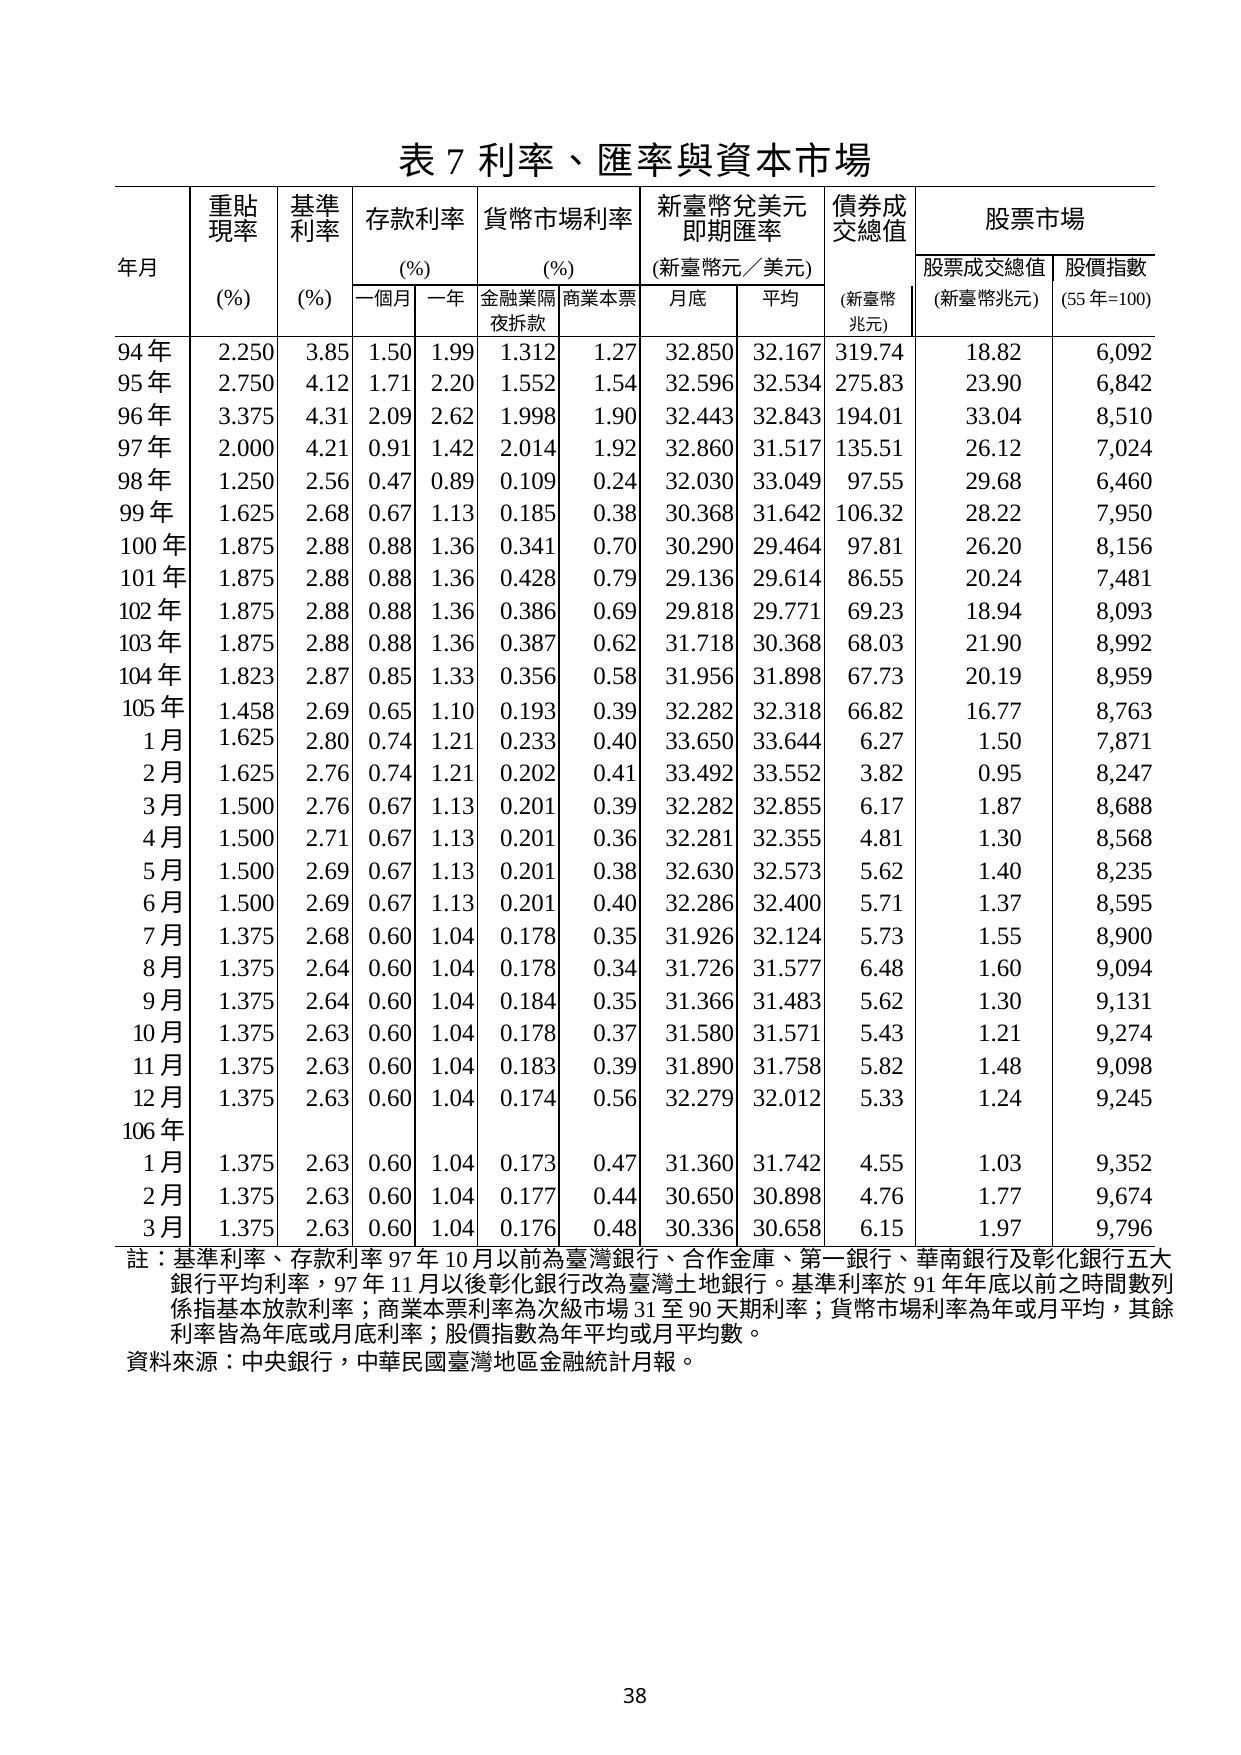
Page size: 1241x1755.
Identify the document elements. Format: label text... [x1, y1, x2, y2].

table_cell 32.443 [641, 401, 736, 433]
table_cell 105年 [115, 693, 189, 726]
table_cell 31.571 [738, 1018, 824, 1051]
table_cell 1.998 [478, 401, 558, 433]
table_cell [278, 1116, 352, 1148]
table_cell 9,245 [1053, 1083, 1155, 1116]
table_cell 32.030 [641, 466, 736, 498]
table_cell 8,688 [1053, 791, 1155, 823]
table_cell 29.68 [916, 466, 1052, 498]
table_cell [191, 1116, 277, 1148]
table_cell 20.24 [916, 563, 1052, 596]
table_cell 8,900 [1053, 921, 1155, 953]
table_cell 1.04 [416, 953, 477, 986]
table_cell 0.36 [560, 823, 639, 856]
table_cell 6.15 [825, 1213, 915, 1246]
table_cell 1.875 [191, 531, 277, 563]
table_cell 33.644 [738, 726, 824, 758]
table_cell 1.99 [416, 337, 477, 368]
table_cell 33.650 [641, 726, 736, 758]
table_cell 1.90 [560, 401, 639, 433]
table_cell 31.956 [641, 661, 736, 693]
table_cell 1.500 [191, 823, 277, 856]
table_cell 0.39 [560, 791, 639, 823]
table_cell 69.23 [825, 596, 915, 628]
table_cell 1.04 [416, 986, 477, 1018]
table_cell 31.758 [738, 1051, 824, 1083]
table_cell 7,481 [1053, 563, 1155, 596]
table_cell 1.36 [416, 596, 477, 628]
table_cell 4.12 [278, 368, 352, 401]
table_cell 1.24 [916, 1083, 1052, 1116]
table_cell 2.88 [278, 628, 352, 661]
table_cell 0.65 [353, 693, 414, 726]
table_cell 1.36 [416, 531, 477, 563]
table_cell 1.625 [191, 498, 277, 531]
table_cell 30.290 [641, 531, 736, 563]
table_cell 0.67 [353, 791, 414, 823]
table_cell 8,093 [1053, 596, 1155, 628]
table_cell 5.33 [825, 1083, 915, 1116]
table_cell 16.77 [916, 693, 1052, 726]
table_header [115, 187, 189, 254]
table_cell 4.76 [825, 1181, 915, 1213]
table_cell 1.71 [353, 368, 414, 401]
table_cell 1.875 [191, 563, 277, 596]
table_cell 0.60 [353, 1181, 414, 1213]
table_cell 0.41 [560, 758, 639, 791]
table_cell [115, 284, 189, 336]
table_cell 32.534 [738, 368, 824, 401]
table_cell 1.10 [416, 693, 477, 726]
table_cell 5.62 [825, 856, 915, 888]
table_cell 0.202 [478, 758, 558, 791]
table_cell 0.74 [353, 758, 414, 791]
table_cell 1.36 [416, 628, 477, 661]
table_cell 194.01 [825, 401, 915, 433]
table_cell 1.42 [416, 433, 477, 466]
table_cell 30.658 [738, 1213, 824, 1246]
table_cell 1.375 [191, 1083, 277, 1116]
table_cell 2.88 [278, 531, 352, 563]
table_cell 29.136 [641, 563, 736, 596]
table_cell 1.375 [191, 921, 277, 953]
table_cell 2.63 [278, 1018, 352, 1051]
table_cell 1.875 [191, 596, 277, 628]
table_cell 0.60 [353, 921, 414, 953]
table_cell 0.91 [353, 433, 414, 466]
table_cell 1.312 [478, 337, 558, 368]
table_cell 0.34 [560, 953, 639, 986]
table_cell (%) [191, 284, 277, 336]
table_cell 2.80 [278, 726, 352, 758]
table_cell 9,674 [1053, 1181, 1155, 1213]
table_cell 4.81 [825, 823, 915, 856]
table_cell [641, 1116, 736, 1148]
table_cell 1.13 [416, 856, 477, 888]
table_cell 31.360 [641, 1148, 736, 1181]
table_cell 31.483 [738, 986, 824, 1018]
table_cell 1.04 [416, 1083, 477, 1116]
table_cell 1.54 [560, 368, 639, 401]
table_cell 0.44 [560, 1181, 639, 1213]
table_cell [560, 1116, 639, 1148]
table_cell 2.750 [191, 368, 277, 401]
table_cell 5.71 [825, 888, 915, 921]
table_cell 33.049 [738, 466, 824, 498]
table_cell (%) [478, 254, 639, 284]
table_cell 2.69 [278, 888, 352, 921]
table_cell 2.63 [278, 1051, 352, 1083]
table_cell 0.356 [478, 661, 558, 693]
table_cell 1.13 [416, 791, 477, 823]
table_cell 0.67 [353, 498, 414, 531]
table_cell 0.40 [560, 888, 639, 921]
table_cell 1.33 [416, 661, 477, 693]
table_cell 1.77 [916, 1181, 1052, 1213]
table_cell 68.03 [825, 628, 915, 661]
table_cell 31.726 [641, 953, 736, 986]
table_header 新臺幣兌美元 即期匯率 [641, 187, 824, 254]
table_cell 9月 [115, 986, 189, 1018]
table_cell 0.24 [560, 466, 639, 498]
table_cell 32.573 [738, 856, 824, 888]
table_cell 86.55 [825, 563, 915, 596]
table_cell 2月 [115, 758, 189, 791]
table_cell 97.55 [825, 466, 915, 498]
table_cell 2.63 [278, 1148, 352, 1181]
table_cell 20.19 [916, 661, 1052, 693]
table_cell 0.178 [478, 1018, 558, 1051]
table_cell [825, 1116, 915, 1148]
table_cell 12月 [115, 1083, 189, 1116]
table_cell 0.88 [353, 596, 414, 628]
table_cell 32.596 [641, 368, 736, 401]
table_cell 23.90 [916, 368, 1052, 401]
table_cell 5.73 [825, 921, 915, 953]
table_cell 32.124 [738, 921, 824, 953]
table_cell 1.97 [916, 1213, 1052, 1246]
table_cell 0.185 [478, 498, 558, 531]
table_cell 年月 [115, 254, 189, 284]
table_cell 1.375 [191, 1018, 277, 1051]
table_cell 0.79 [560, 563, 639, 596]
table_cell 1.40 [916, 856, 1052, 888]
table_header 貨幣市場利率 [478, 187, 639, 254]
table_cell 0.201 [478, 823, 558, 856]
table_cell 32.355 [738, 823, 824, 856]
table_cell 8,959 [1053, 661, 1155, 693]
table_cell 1.500 [191, 888, 277, 921]
text 資料來源：中央銀行，中華民國臺灣地區金融統計月報。 [127, 1347, 1174, 1376]
table_cell 33.492 [641, 758, 736, 791]
table_cell 0.174 [478, 1083, 558, 1116]
table_cell 8,235 [1053, 856, 1155, 888]
table_cell 32.167 [738, 337, 824, 368]
table_cell 8,247 [1053, 758, 1155, 791]
table_cell 3.85 [278, 337, 352, 368]
table_cell 0.201 [478, 856, 558, 888]
table_cell (新臺幣元／美元) [641, 254, 824, 284]
table_cell 2.68 [278, 921, 352, 953]
table_cell 9,094 [1053, 953, 1155, 986]
table_cell 104年 [115, 661, 189, 693]
table_cell 0.60 [353, 1018, 414, 1051]
table_cell 29.771 [738, 596, 824, 628]
table_cell 一年 [416, 286, 477, 336]
table_cell 96年 [115, 401, 189, 433]
table_cell 32.286 [641, 888, 736, 921]
table_cell 0.201 [478, 791, 558, 823]
table_cell 0.109 [478, 466, 558, 498]
table_cell 102年 [115, 596, 189, 628]
table_cell [191, 254, 277, 284]
table_cell 10月 [115, 1018, 189, 1051]
table_cell 28.22 [916, 498, 1052, 531]
table_cell 1.250 [191, 466, 277, 498]
text 註：基準利率、存款利率97年10月以前為臺灣銀行、合作金庫、第一銀行、華南銀行及彰化銀行五大銀行平均利率，97年11月以後彰化銀行改為臺灣土地銀行。基準利率於91年年底以前之時間數列係指基本放款利率；商業本票利率為次級市場31至90天期利率；貨幣市場利率為年或月平均，其餘利率皆為年底或月底利率；股價指數為年平均或月平均數。 [127, 1247, 1174, 1347]
table_cell 1.30 [916, 823, 1052, 856]
table_cell 1.375 [191, 1051, 277, 1083]
table_cell 1.04 [416, 921, 477, 953]
table_cell 1.36 [416, 563, 477, 596]
table_cell 4.21 [278, 433, 352, 466]
table_cell 5.43 [825, 1018, 915, 1051]
table_cell 18.82 [916, 337, 1052, 368]
table_cell 1.87 [916, 791, 1052, 823]
table_cell 平均 [738, 286, 824, 336]
table_cell 1.625 [191, 758, 277, 791]
table_cell 1.500 [191, 791, 277, 823]
table_cell 商業本票 [560, 286, 639, 336]
table_cell 0.60 [353, 986, 414, 1018]
table_header 重貼 現率 [191, 187, 277, 254]
table_cell 2.64 [278, 953, 352, 986]
table_cell 0.183 [478, 1051, 558, 1083]
table_cell 7,950 [1053, 498, 1155, 531]
table_cell 21.90 [916, 628, 1052, 661]
table_cell 8,568 [1053, 823, 1155, 856]
table_cell 32.282 [641, 693, 736, 726]
table_cell 0.95 [916, 758, 1052, 791]
table_cell 6,842 [1053, 368, 1155, 401]
table_header 基準 利率 [278, 187, 352, 254]
table_cell [416, 1116, 477, 1148]
table_cell 1.375 [191, 1148, 277, 1181]
table_cell 1.04 [416, 1213, 477, 1246]
table_cell 26.20 [916, 531, 1052, 563]
table_cell 0.60 [353, 1083, 414, 1116]
table_cell 股價指數 [1053, 256, 1155, 284]
table_cell [353, 1116, 414, 1148]
table_cell 6.48 [825, 953, 915, 986]
table_cell 0.67 [353, 856, 414, 888]
table_cell 1月 [115, 726, 189, 758]
table_cell 2.63 [278, 1083, 352, 1116]
table_cell 1.375 [191, 1213, 277, 1246]
table_cell 0.74 [353, 726, 414, 758]
table_cell 8,595 [1053, 888, 1155, 921]
table_cell 1.552 [478, 368, 558, 401]
table_cell 0.89 [416, 466, 477, 498]
table_cell 106年 [115, 1116, 189, 1148]
table_cell 月底 [641, 286, 736, 336]
table_cell [478, 1116, 558, 1148]
table_cell 31.577 [738, 953, 824, 986]
table_cell 2.68 [278, 498, 352, 531]
table_cell 2.69 [278, 693, 352, 726]
table_cell 0.48 [560, 1213, 639, 1246]
table_cell 0.193 [478, 693, 558, 726]
table_cell 2.64 [278, 986, 352, 1018]
table_cell 0.67 [353, 823, 414, 856]
table_cell 97年 [115, 433, 189, 466]
table_cell 7,024 [1053, 433, 1155, 466]
table_cell 4.31 [278, 401, 352, 433]
table_cell 1.92 [560, 433, 639, 466]
table_cell 1.50 [916, 726, 1052, 758]
table_cell 1.21 [416, 758, 477, 791]
table_cell 29.818 [641, 596, 736, 628]
table_cell 2.88 [278, 563, 352, 596]
table_cell 9,352 [1053, 1148, 1155, 1181]
table_cell [825, 254, 915, 284]
table_cell 9,274 [1053, 1018, 1155, 1051]
table_cell 0.38 [560, 498, 639, 531]
table_cell 8,763 [1053, 693, 1155, 726]
table_cell 0.60 [353, 1148, 414, 1181]
table_cell 32.855 [738, 791, 824, 823]
table_cell 7月 [115, 921, 189, 953]
table_cell 1.04 [416, 1148, 477, 1181]
table_cell 0.39 [560, 1051, 639, 1083]
table_cell 32.400 [738, 888, 824, 921]
table_cell 0.35 [560, 986, 639, 1018]
table_cell 0.35 [560, 921, 639, 953]
table_cell 100年 [115, 531, 189, 563]
table_header 股票市場 [916, 187, 1155, 254]
table_cell 1.04 [416, 1018, 477, 1051]
table_cell 31.642 [738, 498, 824, 531]
table_cell 2.63 [278, 1213, 352, 1246]
table_cell 1.375 [191, 986, 277, 1018]
table_cell 2.62 [416, 401, 477, 433]
table_cell 股票成交總值 [916, 256, 1052, 284]
table_cell 0.201 [478, 888, 558, 921]
table_cell [278, 254, 352, 284]
table_cell 31.580 [641, 1018, 736, 1051]
table_cell 32.860 [641, 433, 736, 466]
table_cell 30.336 [641, 1213, 736, 1246]
table_cell [1053, 1116, 1155, 1148]
table_cell 30.898 [738, 1181, 824, 1213]
table_cell 2.76 [278, 758, 352, 791]
table_cell 4月 [115, 823, 189, 856]
table_cell 0.177 [478, 1181, 558, 1213]
table_cell 0.428 [478, 563, 558, 596]
table_cell 95年 [115, 368, 189, 401]
table_cell 31.890 [641, 1051, 736, 1083]
table_cell 0.178 [478, 953, 558, 986]
table_cell [916, 1116, 1052, 1148]
table_cell 0.56 [560, 1083, 639, 1116]
table_cell 0.88 [353, 531, 414, 563]
table_cell 9,131 [1053, 986, 1155, 1018]
table_cell 103年 [115, 628, 189, 661]
table_cell 99年 [115, 498, 189, 531]
table_cell 0.67 [353, 888, 414, 921]
table_cell 1.04 [416, 1181, 477, 1213]
table_cell 0.60 [353, 1213, 414, 1246]
table_cell 1.13 [416, 823, 477, 856]
table_cell 1.13 [416, 498, 477, 531]
table_cell (%) [278, 284, 352, 336]
table_cell 3月 [115, 1213, 189, 1246]
table_cell 1.03 [916, 1148, 1052, 1181]
table_cell 0.70 [560, 531, 639, 563]
table_cell 1.500 [191, 856, 277, 888]
table_cell 2.09 [353, 401, 414, 433]
table_cell 33.04 [916, 401, 1052, 433]
table_cell (%) [353, 254, 477, 284]
table_cell 2.000 [191, 433, 277, 466]
table_cell 0.173 [478, 1148, 558, 1181]
table_cell 30.368 [738, 628, 824, 661]
table_cell 7,871 [1053, 726, 1155, 758]
table_cell 18.94 [916, 596, 1052, 628]
table_cell 32.318 [738, 693, 824, 726]
table_cell 319.74 [825, 337, 915, 368]
table_cell 0.69 [560, 596, 639, 628]
table_cell 106.32 [825, 498, 915, 531]
text 表7 利率、匯率與資本市場 [133, 134, 1137, 186]
table_cell 5月 [115, 856, 189, 888]
table_cell 2.87 [278, 661, 352, 693]
table_cell 67.73 [825, 661, 915, 693]
table_cell 2.63 [278, 1181, 352, 1213]
table_cell 2.76 [278, 791, 352, 823]
table_cell 8,510 [1053, 401, 1155, 433]
table_cell 32.279 [641, 1083, 736, 1116]
table_cell 8月 [115, 953, 189, 986]
table_cell 0.39 [560, 693, 639, 726]
table_cell 135.51 [825, 433, 915, 466]
table_cell 8,992 [1053, 628, 1155, 661]
table_cell 2.20 [416, 368, 477, 401]
table_cell 0.88 [353, 628, 414, 661]
table_cell 4.55 [825, 1148, 915, 1181]
table_cell 0.387 [478, 628, 558, 661]
table_cell 9,796 [1053, 1213, 1155, 1246]
table_cell 30.650 [641, 1181, 736, 1213]
table_cell 6,092 [1053, 337, 1155, 368]
table_cell 5.82 [825, 1051, 915, 1083]
table_cell (新臺幣兆元) [916, 284, 1052, 336]
table_cell 1.21 [916, 1018, 1052, 1051]
table_cell 275.83 [825, 368, 915, 401]
table_cell 0.178 [478, 921, 558, 953]
table_cell 3.82 [825, 758, 915, 791]
table_cell 31.366 [641, 986, 736, 1018]
table_cell 31.898 [738, 661, 824, 693]
table_cell 1月 [115, 1148, 189, 1181]
table_cell 0.37 [560, 1018, 639, 1051]
table_cell 1.625 [191, 726, 277, 758]
table_cell 1.50 [353, 337, 414, 368]
table_cell 0.88 [353, 563, 414, 596]
table_cell 1.30 [916, 986, 1052, 1018]
table_cell 0.38 [560, 856, 639, 888]
table_cell 0.47 [560, 1148, 639, 1181]
table_cell 1.823 [191, 661, 277, 693]
table_cell 0.58 [560, 661, 639, 693]
table_cell 1.27 [560, 337, 639, 368]
table_cell 66.82 [825, 693, 915, 726]
table_cell (新臺幣 兆元) [825, 284, 915, 336]
table_cell 3月 [115, 791, 189, 823]
table_cell [738, 1116, 824, 1148]
table_cell 3.375 [191, 401, 277, 433]
table_cell 2.56 [278, 466, 352, 498]
table_cell 31.742 [738, 1148, 824, 1181]
table_cell 30.368 [641, 498, 736, 531]
table_cell 29.614 [738, 563, 824, 596]
table_header 債券成 交總值 [825, 187, 915, 254]
table_cell 1.458 [191, 693, 277, 726]
table_cell 2月 [115, 1181, 189, 1213]
table_cell 2.014 [478, 433, 558, 466]
table_cell 0.85 [353, 661, 414, 693]
table_cell 1.13 [416, 888, 477, 921]
table_cell 1.04 [416, 1051, 477, 1083]
table_cell 2.250 [191, 337, 277, 368]
table_cell 26.12 [916, 433, 1052, 466]
table_cell 6.17 [825, 791, 915, 823]
table_cell 31.517 [738, 433, 824, 466]
table_cell 0.60 [353, 953, 414, 986]
table_cell 0.341 [478, 531, 558, 563]
table_cell 0.40 [560, 726, 639, 758]
table_cell 6.27 [825, 726, 915, 758]
table_cell 2.69 [278, 856, 352, 888]
table_cell 1.375 [191, 1181, 277, 1213]
table_cell 1.55 [916, 921, 1052, 953]
table_cell 0.386 [478, 596, 558, 628]
table_cell 9,098 [1053, 1051, 1155, 1083]
table_cell 101年 [115, 563, 189, 596]
table_cell 一個月 [353, 286, 414, 336]
table_cell 29.464 [738, 531, 824, 563]
table_cell 2.71 [278, 823, 352, 856]
table_cell 0.176 [478, 1213, 558, 1246]
table_cell 32.843 [738, 401, 824, 433]
table_cell 32.282 [641, 791, 736, 823]
table_cell 1.60 [916, 953, 1052, 986]
table_cell 94年 [115, 337, 189, 368]
table_cell 1.875 [191, 628, 277, 661]
table_cell 1.21 [416, 726, 477, 758]
table_cell 32.012 [738, 1083, 824, 1116]
table_cell 5.62 [825, 986, 915, 1018]
table_cell 6月 [115, 888, 189, 921]
table_cell 6,460 [1053, 466, 1155, 498]
table_cell 97.81 [825, 531, 915, 563]
table_cell (55年=100) [1053, 284, 1155, 336]
table_cell 1.375 [191, 953, 277, 986]
table_cell 1.48 [916, 1051, 1052, 1083]
table_cell 0.62 [560, 628, 639, 661]
table_cell 11月 [115, 1051, 189, 1083]
table_cell 32.850 [641, 337, 736, 368]
table_cell 31.926 [641, 921, 736, 953]
table_cell 31.718 [641, 628, 736, 661]
table_cell 1.37 [916, 888, 1052, 921]
table_cell 32.630 [641, 856, 736, 888]
table_cell 0.233 [478, 726, 558, 758]
table_header 存款利率 [353, 187, 477, 254]
table_cell 8,156 [1053, 531, 1155, 563]
table_cell 0.60 [353, 1051, 414, 1083]
table_cell 98年 [115, 466, 189, 498]
table_cell 0.47 [353, 466, 414, 498]
table_cell 32.281 [641, 823, 736, 856]
table_cell 金融業隔夜拆款 [478, 286, 558, 336]
table_cell 33.552 [738, 758, 824, 791]
table_cell 0.184 [478, 986, 558, 1018]
table_cell 2.88 [278, 596, 352, 628]
